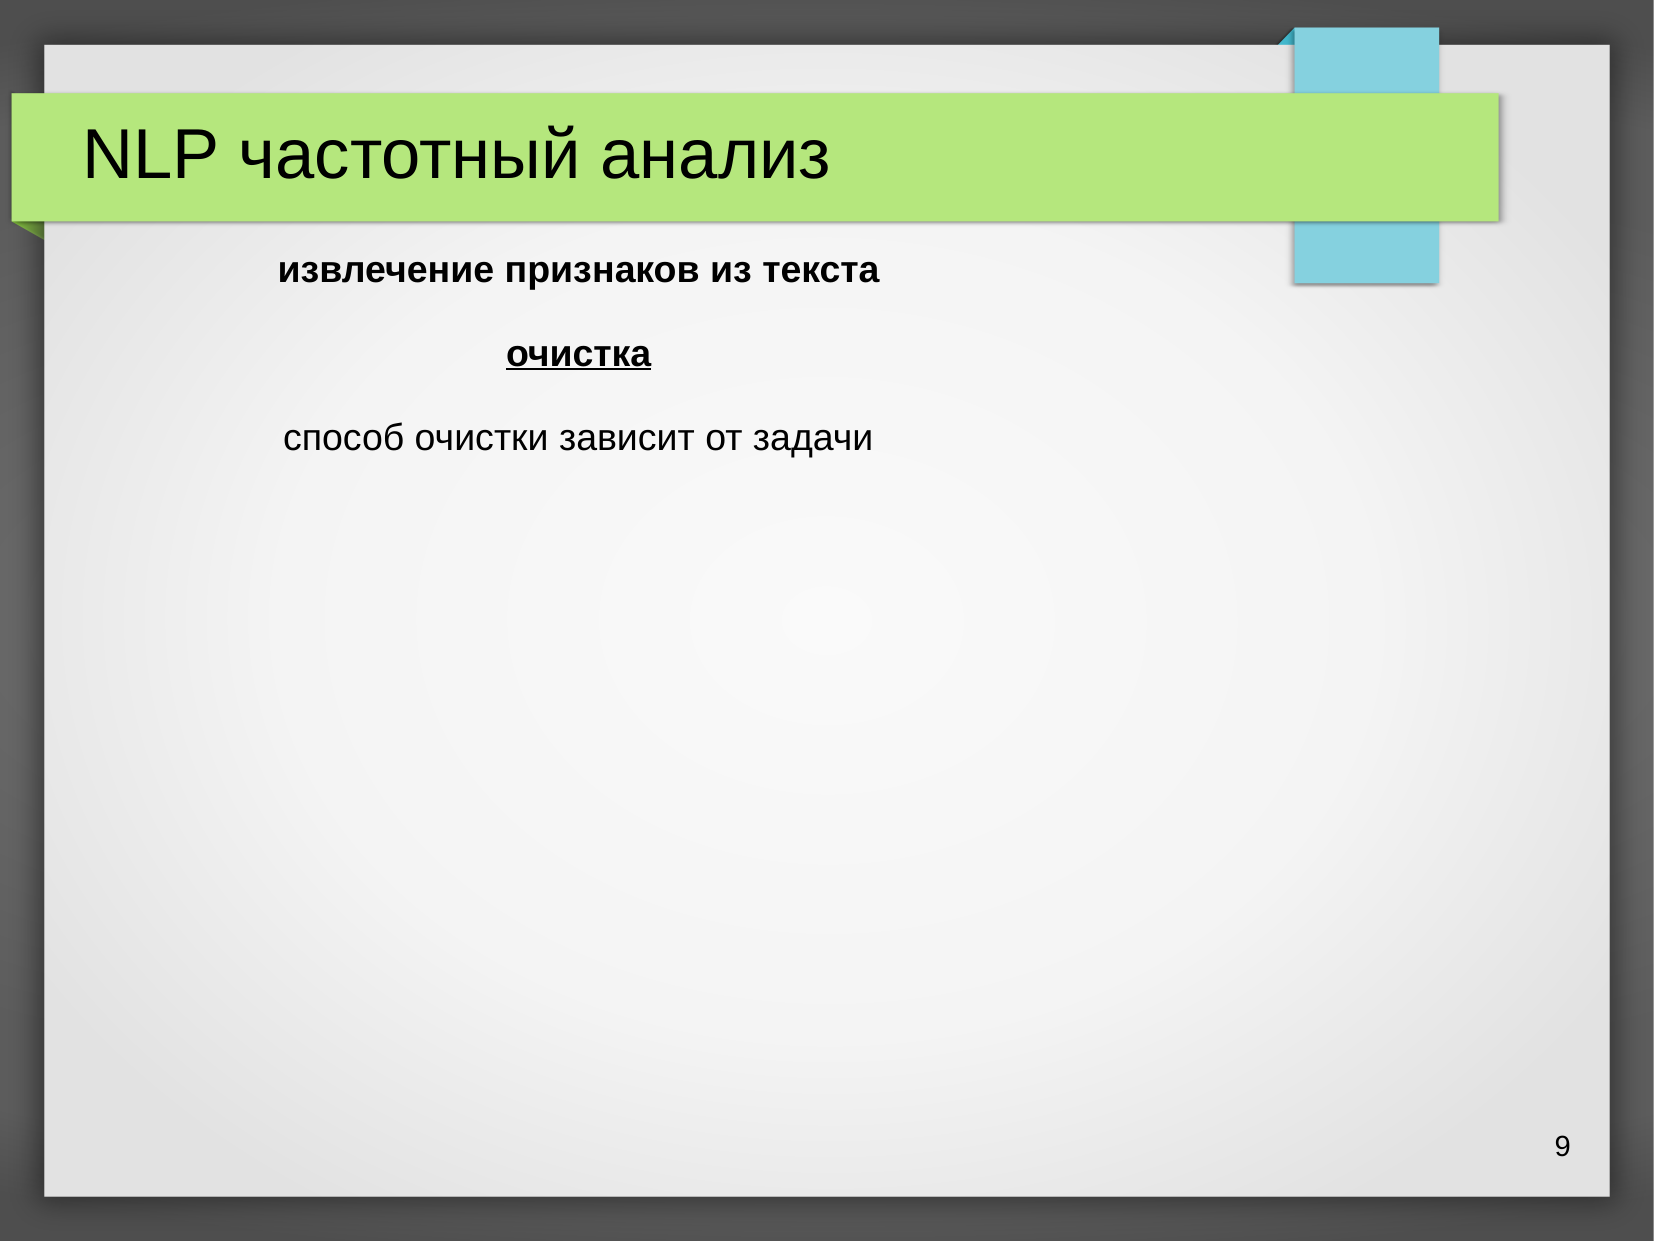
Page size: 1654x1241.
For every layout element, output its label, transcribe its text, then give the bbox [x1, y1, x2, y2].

picture [0, 0, 1654, 1241]
title NLP частотный анализ [82, 118, 1406, 189]
text_box извлечение признаков из текста очистка способ очистки зависит от задачи [94, 248, 1063, 1111]
